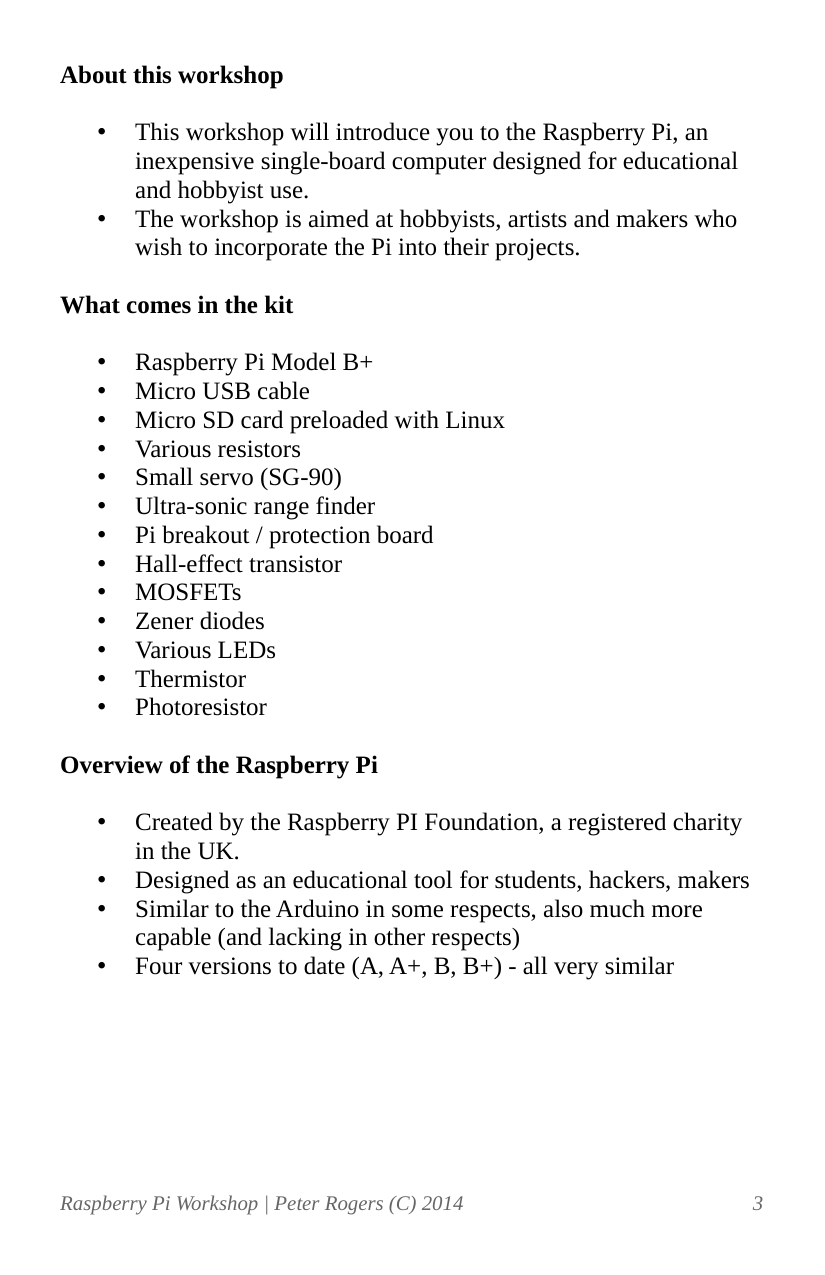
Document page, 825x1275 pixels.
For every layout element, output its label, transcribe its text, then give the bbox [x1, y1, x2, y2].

list Thermistor [97, 664, 765, 692]
list MOSFETs [97, 577, 765, 606]
list Created by the Raspberry PI Foundation, a registered charity in the UK. [97, 807, 765, 865]
list Pi breakout / protection board [97, 520, 765, 549]
text What comes in the kit [60, 290, 765, 319]
text About this workshop [60, 60, 765, 89]
list The workshop is aimed at hobbyists, artists and makers who wish to incorporate the Pi into their projects. [97, 204, 765, 261]
list Small servo (SG-90) [97, 462, 765, 491]
list Similar to the Arduino in some respects, also much more capable (and lacking in other respects) [97, 894, 765, 951]
list Hall-effect transistor [97, 549, 765, 577]
list Ultra-sonic range finder [97, 491, 765, 520]
list Various resistors [97, 434, 765, 462]
list Micro USB cable [97, 376, 765, 405]
list Photoresistor [97, 692, 765, 721]
list Designed as an educational tool for students, hackers, makers [97, 865, 765, 894]
list This workshop will introduce you to the Raspberry Pi, an inexpensive single-board computer designed for educational and hobbyist use. [97, 117, 765, 204]
list Various LEDs [97, 635, 765, 664]
list Raspberry Pi Model B+ [97, 347, 765, 376]
text Overview of the Raspberry Pi [60, 750, 765, 779]
list Zener diodes [97, 606, 765, 635]
list Micro SD card preloaded with Linux [97, 405, 765, 434]
list Four versions to date (A, A+, B, B+) - all very similar [97, 951, 765, 980]
